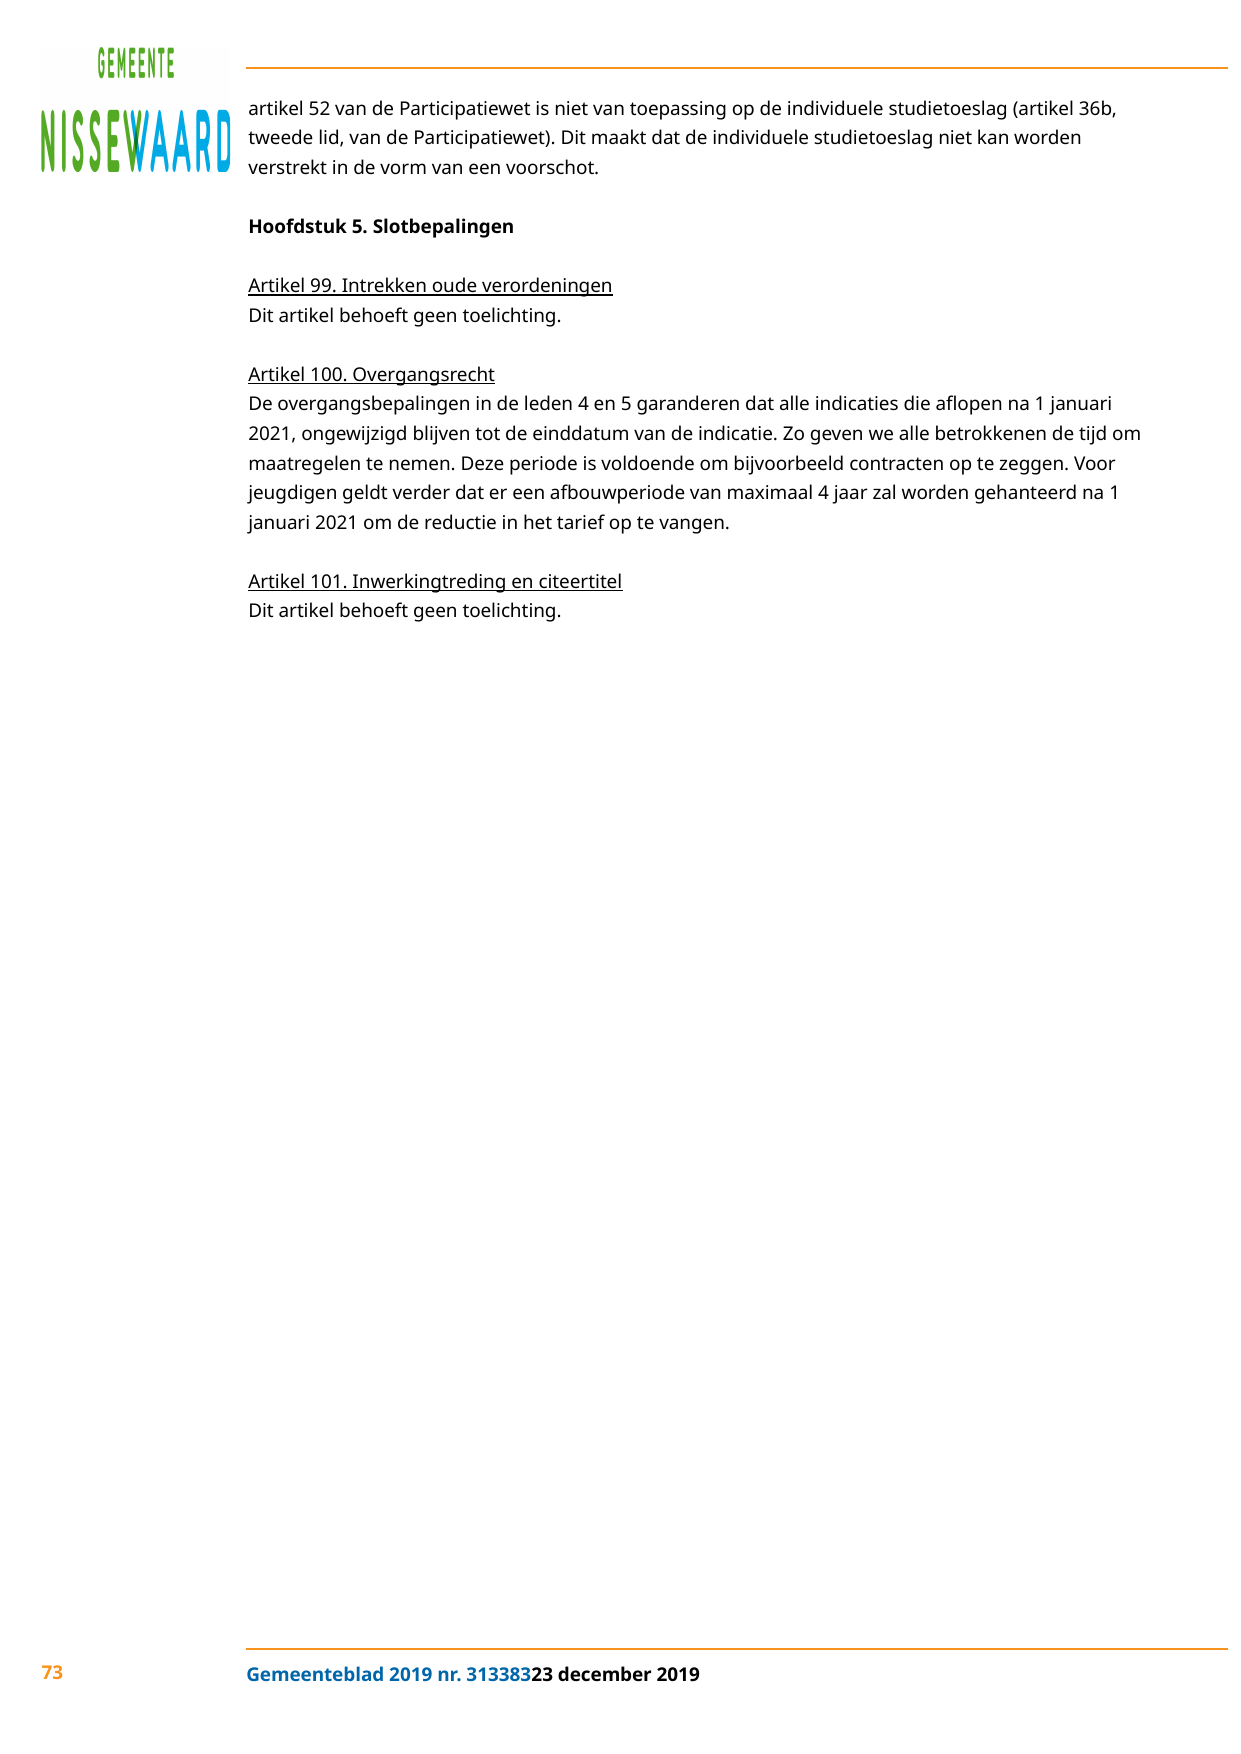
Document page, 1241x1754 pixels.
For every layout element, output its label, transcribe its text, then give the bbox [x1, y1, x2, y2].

picture [176, 157, 187, 172]
text artikel 52 van de Participatiewet is niet van toepassing op de individuele studietoeslag (artikel 36b, tweede lid, van de Participatiewet). Dit maakt dat de individuele studietoeslag niet kan worden verstrekt in de vorm van een voorschot. [248, 95, 1152, 180]
text De overgangsbepalingen in de leden 4 en 5 garanderen dat alle indicaties die aflopen na 1 januari 2021, ongewijzigd blijven tot de einddatum van de indicatie. Zo geven we alle betrokkenen de tijd om maatregelen te nemen. Deze periode is voldoende om bijvoorbeeld contracten op te zeggen. Voor jeugdigen geldt verder dat er een afbouwperiode van maximaal 4 jaar zal worden gehanteerd na 1 januari 2021 om de reductie in het tarief op te vangen. [248, 391, 1152, 535]
text Artikel 100. Overgangsrecht [248, 361, 1152, 387]
text Dit artikel behoeft geen toelichting. [248, 302, 1152, 328]
picture [222, 122, 227, 160]
text Hoofdstuk 5. Slotbepalingen [248, 213, 1152, 239]
picture [154, 157, 165, 172]
text Artikel 101. Inwerkingtreding en citeertitel [248, 568, 1152, 594]
picture [41, 47, 231, 172]
text Artikel 99. Intrekken oude verordeningen [248, 272, 1152, 298]
picture [201, 122, 206, 138]
picture [200, 151, 206, 172]
text Dit artikel behoeft geen toelichting. [248, 598, 1152, 623]
